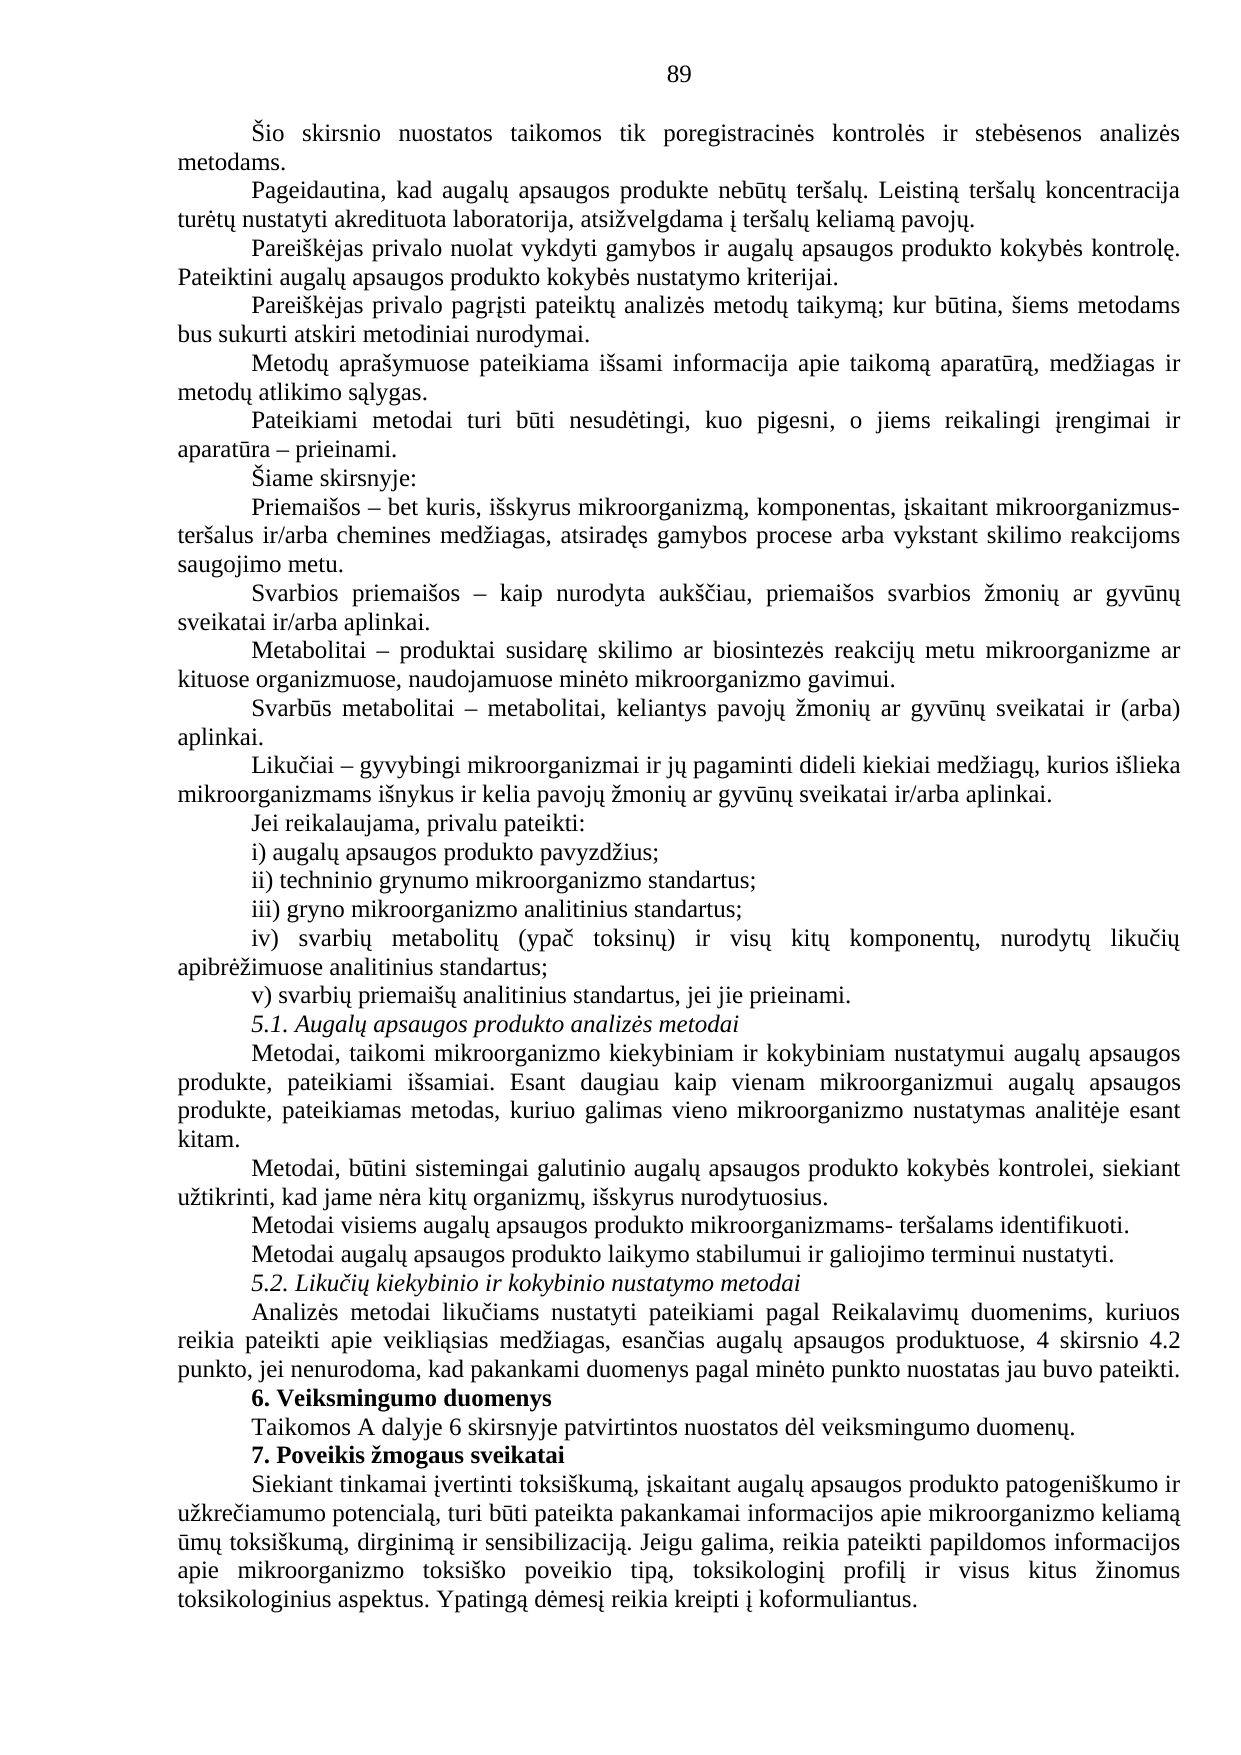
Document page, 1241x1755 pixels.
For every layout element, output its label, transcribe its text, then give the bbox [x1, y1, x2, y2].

text i) augalų apsaugos produkto pavyzdžius; [177, 837, 1181, 866]
text Pageidautina, kad augalų apsaugos produkte nebūtų teršalų. Leistiną teršalų koncentracija turėtų nustatyti akredituota laboratorija, atsižvelgdama į teršalų keliamą pavojų. [177, 176, 1181, 233]
text Svarbūs metabolitai – metabolitai, keliantys pavojų žmonių ar gyvūnų sveikatai ir (arba) aplinkai. [177, 693, 1181, 751]
text Analizės metodai likučiams nustatyti pateikiami pagal Reikalavimų duomenims, kuriuos reikia pateikti apie veikliąsias medžiagas, esančias augalų apsaugos produktuose, 4 skirsnio 4.2 punkto, jei nenurodoma, kad pakankami duomenys pagal minėto punkto nuostatas jau buvo pateikti. [177, 1297, 1181, 1383]
text Metodai visiems augalų apsaugos produkto mikroorganizmams- teršalams identifikuoti. [177, 1211, 1181, 1239]
text 6. Veiksmingumo duomenys [177, 1383, 1181, 1412]
text Siekiant tinkamai įvertinti toksiškumą, įskaitant augalų apsaugos produkto patogeniškumo ir užkrečiamumo potencialą, turi būti pateikta pakankamai informacijos apie mikroorganizmo keliamą ūmų toksiškumą, dirginimą ir sensibilizaciją. Jeigu galima, reikia pateikti papildomos informacijos apie mikroorganizmo toksiško poveikio tipą, toksikologinį profilį ir visus kitus žinomus toksikologinius aspektus. Ypatingą dėmesį reikia kreipti į koformuliantus. [177, 1469, 1181, 1613]
text Šio skirsnio nuostatos taikomos tik poregistracinės kontrolės ir stebėsenos analizės metodams. [177, 118, 1181, 176]
text iii) gryno mikroorganizmo analitinius standartus; [177, 894, 1181, 923]
text 5.2. Likučių kiekybinio ir kokybinio nustatymo metodai [177, 1268, 1181, 1297]
text Pateikiami metodai turi būti nesudėtingi, kuo pigesni, o jiems reikalingi įrengimai ir aparatūra – prieinami. [177, 406, 1181, 463]
text Jei reikalaujama, privalu pateikti: [177, 808, 1181, 837]
text Likučiai – gyvybingi mikroorganizmai ir jų pagaminti dideli kiekiai medžiagų, kurios išlieka mikroorganizmams išnykus ir kelia pavojų žmonių ar gyvūnų sveikatai ir/arba aplinkai. [177, 751, 1181, 808]
text Svarbios priemaišos – kaip nurodyta aukščiau, priemaišos svarbios žmonių ar gyvūnų sveikatai ir/arba aplinkai. [177, 578, 1181, 636]
text Metodai, būtini sistemingai galutinio augalų apsaugos produkto kokybės kontrolei, siekiant užtikrinti, kad jame nėra kitų organizmų, išskyrus nurodytuosius. [177, 1153, 1181, 1211]
text Priemaišos – bet kuris, išskyrus mikroorganizmą, komponentas, įskaitant mikroorganizmus- teršalus ir/arba chemines medžiagas, atsiradęs gamybos procese arba vykstant skilimo reakcijoms saugojimo metu. [177, 492, 1181, 578]
text Metodų aprašymuose pateikiama išsami informacija apie taikomą aparatūrą, medžiagas ir metodų atlikimo sąlygas. [177, 348, 1181, 406]
text ii) techninio grynumo mikroorganizmo standartus; [177, 866, 1181, 894]
text Šiame skirsnyje: [177, 463, 1181, 492]
text 5.1. Augalų apsaugos produkto analizės metodai [177, 1009, 1181, 1038]
text Taikomos A dalyje 6 skirsnyje patvirtintos nuostatos dėl veiksmingumo duomenų. [177, 1412, 1181, 1441]
text Metodai, taikomi mikroorganizmo kiekybiniam ir kokybiniam nustatymui augalų apsaugos produkte, pateikiami išsamiai. Esant daugiau kaip vienam mikroorganizmui augalų apsaugos produkte, pateikiamas metodas, kuriuo galimas vieno mikroorganizmo nustatymas analitėje esant kitam. [177, 1038, 1181, 1153]
text Pareiškėjas privalo nuolat vykdyti gamybos ir augalų apsaugos produkto kokybės kontrolę. Pateiktini augalų apsaugos produkto kokybės nustatymo kriterijai. [177, 233, 1181, 291]
text Pareiškėjas privalo pagrįsti pateiktų analizės metodų taikymą; kur būtina, šiems metodams bus sukurti atskiri metodiniai nurodymai. [177, 291, 1181, 348]
text 7. Poveikis žmogaus sveikatai [177, 1441, 1181, 1469]
text Metabolitai – produktai susidarę skilimo ar biosintezės reakcijų metu mikroorganizme ar kituose organizmuose, naudojamuose minėto mikroorganizmo gavimui. [177, 636, 1181, 693]
text v) svarbių priemaišų analitinius standartus, jei jie prieinami. [177, 981, 1181, 1009]
text iv) svarbių metabolitų (ypač toksinų) ir visų kitų komponentų, nurodytų likučių apibrėžimuose analitinius standartus; [177, 923, 1181, 981]
text Metodai augalų apsaugos produkto laikymo stabilumui ir galiojimo terminui nustatyti. [177, 1239, 1181, 1268]
